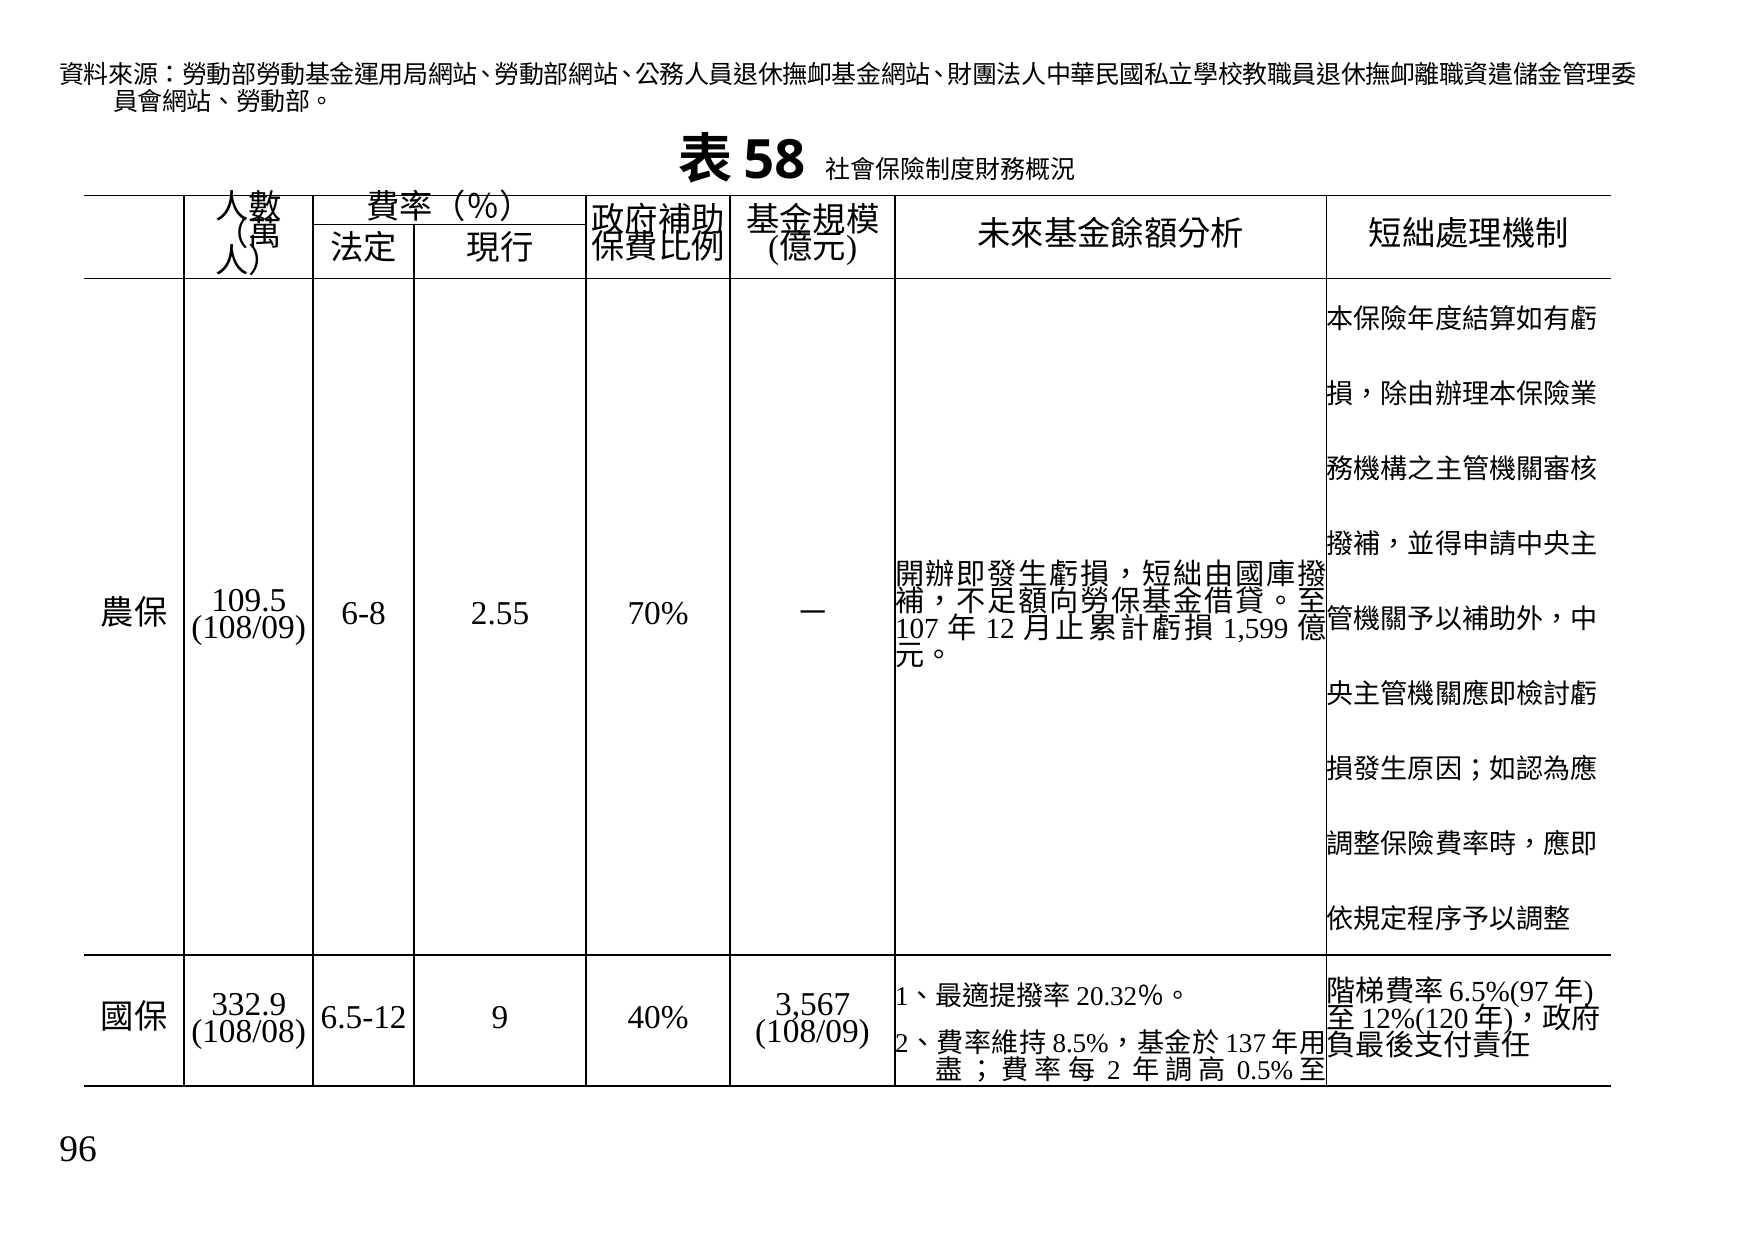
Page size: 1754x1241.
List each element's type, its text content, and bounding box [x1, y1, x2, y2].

table_cell 6-8 [314, 279, 413, 954]
table_cell 現行 [415, 225, 585, 278]
table_cell 9 [415, 956, 585, 1085]
table_cell 6.5-12 [314, 956, 413, 1085]
table_cell 1、最適提撥率20.32％。 2、費率維持8.5%，基金於137年用盡；費率每2年調高0.5%至 [896, 956, 1326, 1085]
table_header 短絀處理機制 [1327, 196, 1611, 278]
table_cell 開辦即發生虧損，短絀由國庫撥補，不足額向勞保基金借貸。至107年12月止累計虧損1,599億元。 [896, 279, 1326, 954]
table_cell 40% [587, 956, 729, 1085]
table_cell 109.5 (108/09) [185, 279, 312, 954]
table_cell 2.55 [415, 279, 585, 954]
table_cell 本保險年度結算如有虧損，除由辦理本保險業務機構之主管機關審核撥補，並得申請中央主管機關予以補助外，中央主管機關應即檢討虧損發生原因；如認為應調整保險費率時，應即依規定程序予以調整 [1327, 279, 1611, 954]
table_cell 法定 [314, 225, 413, 278]
text 表58 社會保險制度財務概況 [59, 116, 1636, 195]
table_cell 國保 [84, 956, 183, 1085]
table_header [84, 196, 183, 278]
table_cell 332.9 (108/08) [185, 956, 312, 1085]
table_header 未來基金餘額分析 [896, 196, 1326, 278]
table_cell 3,567 (108/09) [731, 956, 894, 1085]
table_cell 農保 [84, 279, 183, 954]
table_header 基金規模 (億元) [731, 196, 894, 278]
table_cell 階梯費率6.5%(97年)至12%(120年)，政府負最後支付責任 [1327, 956, 1611, 1085]
table_cell － [731, 279, 894, 954]
text 資料來源：勞動部勞動基金運用局網站、勞動部網站、公務人員退休撫卹基金網站、財團法人中華民國私立學校教職員退休撫卹離職資遣儲金管理委員會網站、勞動部。 [59, 62, 1636, 116]
table_cell 70% [587, 279, 729, 954]
table_header 政府補助 保費比例 [587, 196, 729, 278]
table_header 費率（％） [314, 196, 585, 223]
table_header 人數 （萬人） [185, 196, 312, 278]
